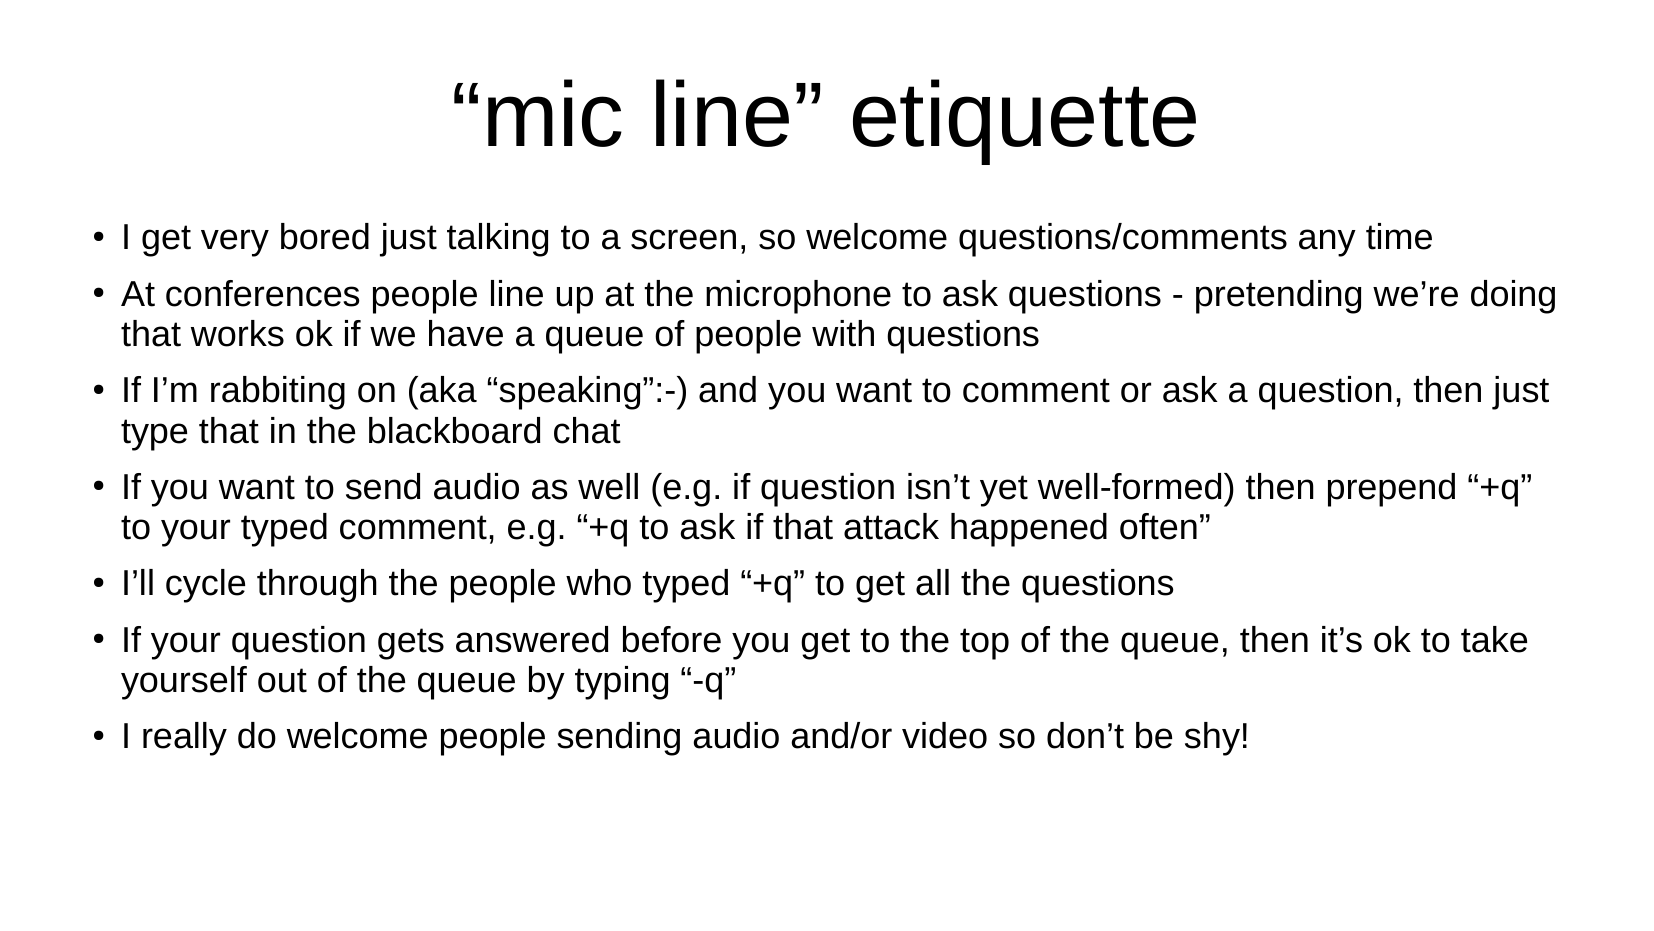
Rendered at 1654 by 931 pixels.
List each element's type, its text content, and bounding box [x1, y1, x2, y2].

title “mic line” etiquette [82, 37, 1571, 193]
list I get very bored just talking to a screen, so welcome questions/comments any time At conferences people line up at the microphone to ask questions - pretending we’re doing that works ok if we have a queue of people with questions If I’m rabbiting on (aka “speaking”:-) and you want to comment or ask a question, then just type that in the blackboard chat If you want to send audio as well (e.g. if question isn’t yet well-formed) then prepend “+q” to your typed comment, e.g. “+q to ask if that attack happened often” I’ll cycle through the people who typed “+q” to get all the questions If your question gets answered before you get to the top of the queue, then it’s ok to take yourself out of the queue by typing “-q” I really do welcome people sending audio and/or video so don’t be shy! [82, 217, 1571, 758]
